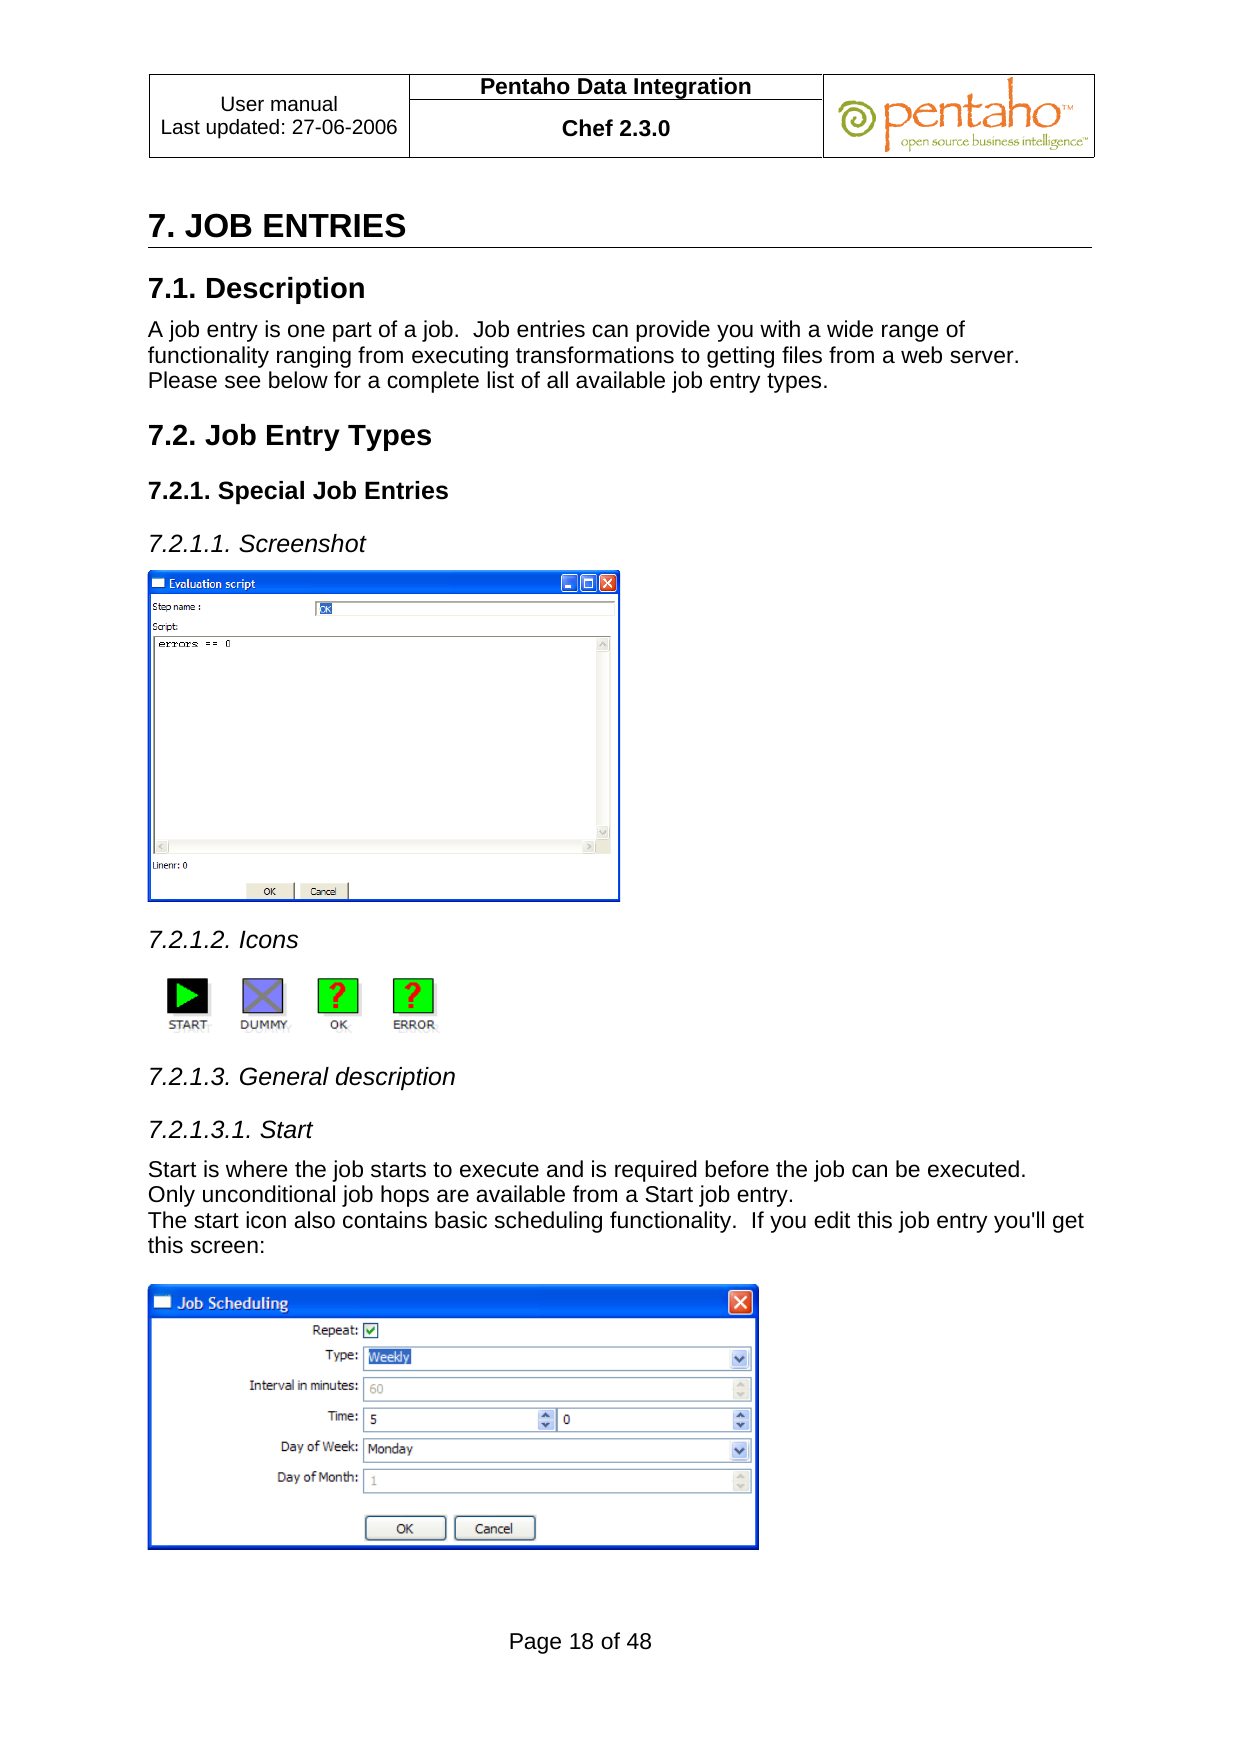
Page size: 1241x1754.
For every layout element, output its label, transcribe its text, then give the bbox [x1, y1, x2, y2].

text Only unconditional job hops are available from a Start job entry. [148, 1182, 1092, 1207]
subtitle Description [148, 272, 1092, 304]
subtitle General description [148, 1063, 1092, 1091]
subtitle Special Job Entries [148, 476, 1092, 504]
picture [147, 570, 621, 902]
subtitle Icons [148, 926, 1092, 954]
subtitle Start [148, 1116, 1092, 1144]
subtitle Job Entry Types [148, 419, 1092, 451]
subtitle Screenshot [148, 529, 1092, 557]
picture [147, 1284, 759, 1550]
text Please see below for a complete list of all available job entry types. [148, 368, 1092, 394]
subtitle Job entries [148, 208, 1092, 247]
text Start is where the job starts to execute and is required before the job can be executed. [148, 1156, 1092, 1182]
text A job entry is one part of a job. Job entries can provide you with a wide range of functionality ranging from executing transformations to getting files from a web server. [148, 317, 1092, 368]
text The start icon also contains basic scheduling functionality. If you edit this job entry you'll get this screen: [148, 1207, 1092, 1258]
